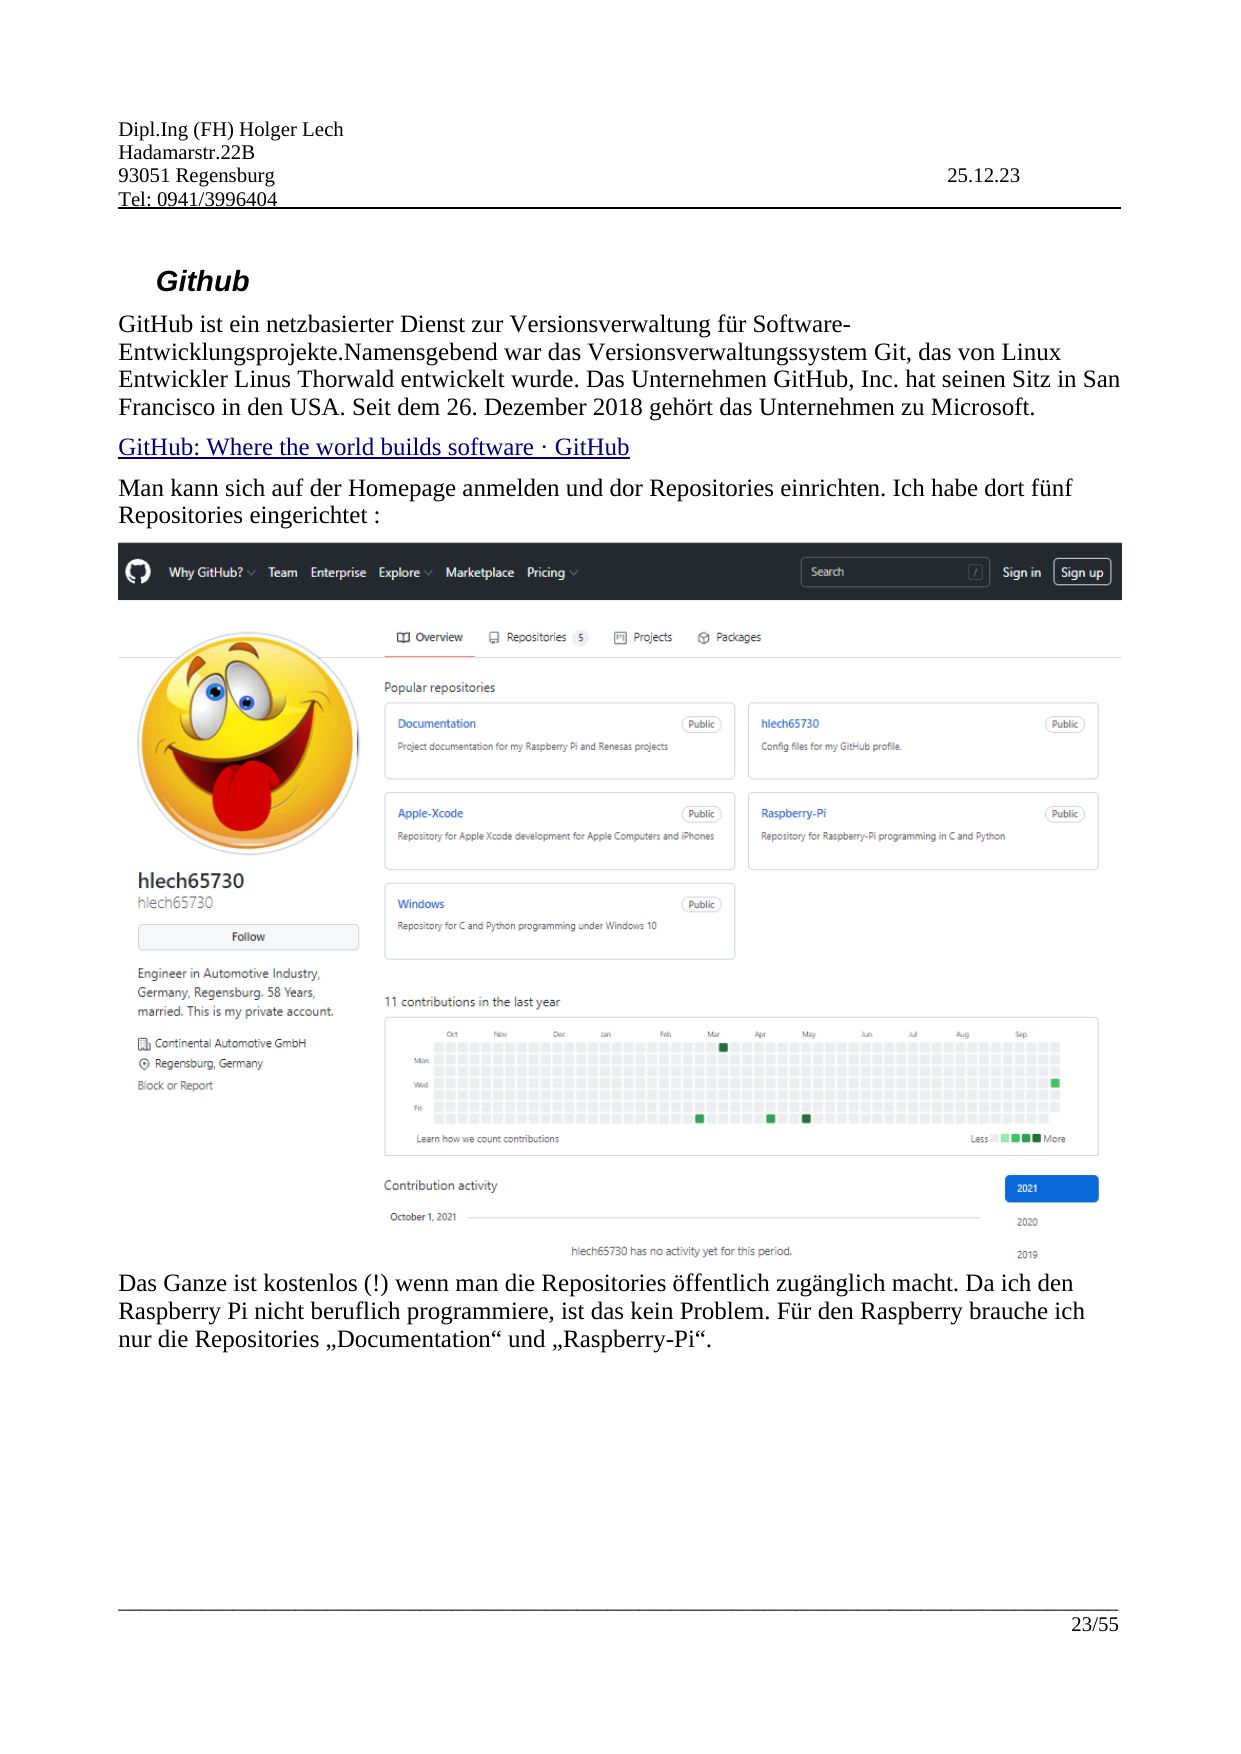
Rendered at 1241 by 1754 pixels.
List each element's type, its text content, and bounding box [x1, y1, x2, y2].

picture [118, 541, 1122, 1270]
text Man kann sich auf der Homepage anmelden und dor Repositories einrichten. Ich habe dort fünf Repositories eingerichtet : [118, 474, 1122, 529]
text Das Ganze ist kostenlos (!) wenn man die Repositories öffentlich zugänglich macht. Da ich den Raspberry Pi nicht beruflich programmiere, ist das kein Problem. Für den Raspberry brauche ich nur die Repositories „Documentation“ und „Raspberry-Pi“. [118, 1270, 1122, 1353]
text GitHub ist ein netzbasierter Dienst zur Versionsverwaltung für Software-Entwicklungsprojekte.Namensgebend war das Versionsverwaltungssystem Git, das von Linux Entwickler Linus Thorwald entwickelt wurde. Das Unternehmen GitHub, Inc. hat seinen Sitz in San Francisco in den USA. Seit dem 26. Dezember 2018 gehört das Unternehmen zu Microsoft. [118, 310, 1122, 421]
text GitHub: Where the world builds software · GitHub [118, 433, 1122, 461]
subtitle Github [118, 265, 1122, 298]
